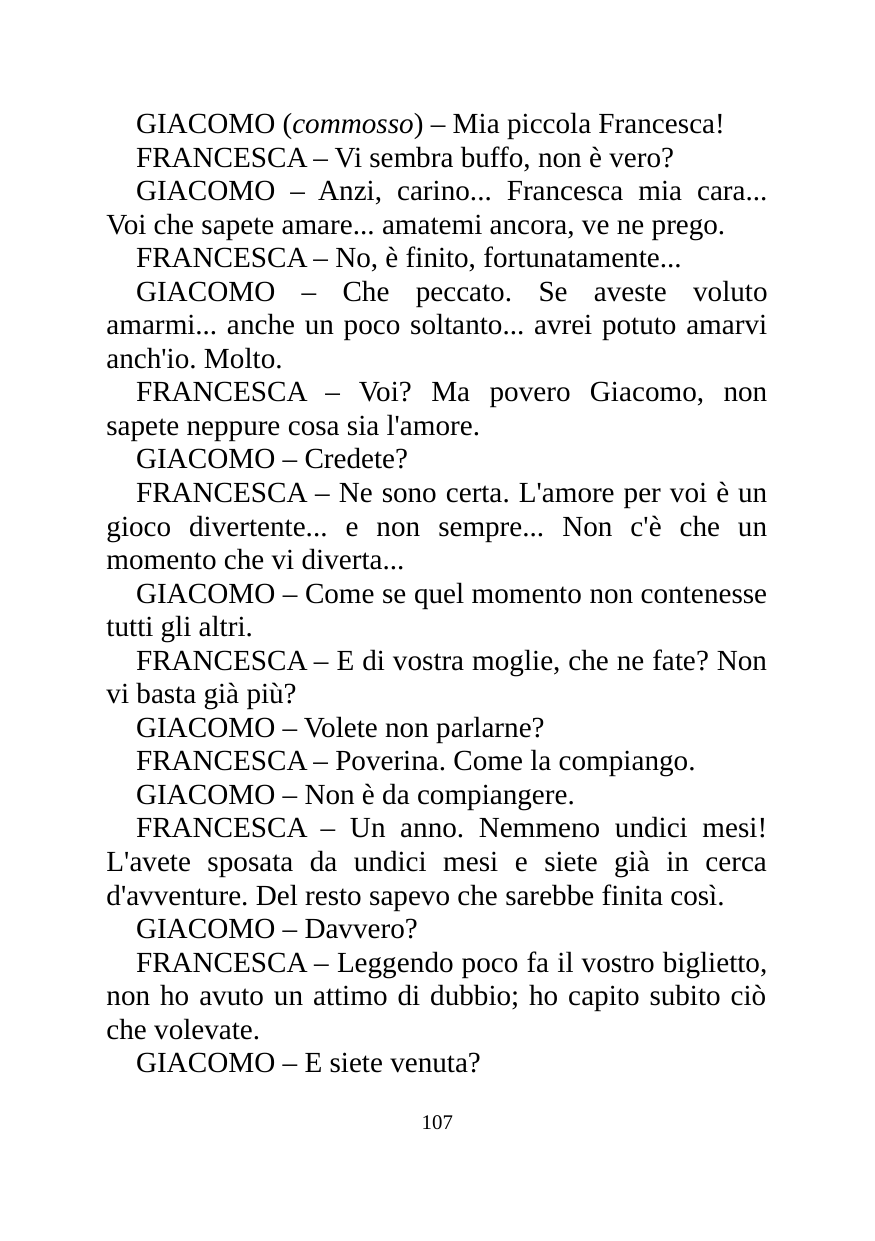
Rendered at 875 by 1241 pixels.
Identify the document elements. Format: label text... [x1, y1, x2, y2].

text FRANCESCA – E di vostra moglie, che ne fate? Non vi basta già più? [106, 643, 768, 710]
text GIACOMO – Volete non parlarne? [106, 710, 768, 743]
text FRANCESCA – Ne sono certa. L'amore per voi è un gioco divertente... e non sempre... Non c'è che un momento che vi diverta... [106, 475, 768, 576]
text FRANCESCA – No, è finito, fortunatamente... [106, 240, 768, 274]
text GIACOMO (commosso) – Mia piccola Francesca! [106, 106, 768, 140]
text FRANCESCA – Vi sembra buffo, non è vero? [106, 140, 768, 173]
text GIACOMO – E siete venuta? [106, 1045, 768, 1079]
text GIACOMO – Non è da compiangere. [106, 777, 768, 811]
text FRANCESCA – Un anno. Nemmeno undici mesi! L'avete sposata da undici mesi e siete già in cerca d'avventure. Del resto sapevo che sarebbe finita così. [106, 811, 768, 911]
text FRANCESCA – Voi? Ma povero Giacomo, non sapete neppure cosa sia l'amore. [106, 374, 768, 442]
text GIACOMO – Che peccato. Se aveste voluto amarmi... anche un poco soltanto... avrei potuto amarvi anch'io. Molto. [106, 274, 768, 374]
text GIACOMO – Anzi, carino... Francesca mia cara... Voi che sapete amare... amatemi ancora, ve ne prego. [106, 173, 768, 240]
text GIACOMO – Come se quel momento non contenesse tutti gli altri. [106, 576, 768, 643]
text FRANCESCA – Leggendo poco fa il vostro biglietto, non ho avuto un attimo di dubbio; ho capito subito ciò che volevate. [106, 945, 768, 1045]
text GIACOMO – Davvero? [106, 911, 768, 945]
text GIACOMO – Credete? [106, 442, 768, 475]
text FRANCESCA – Poverina. Come la compiango. [106, 743, 768, 777]
